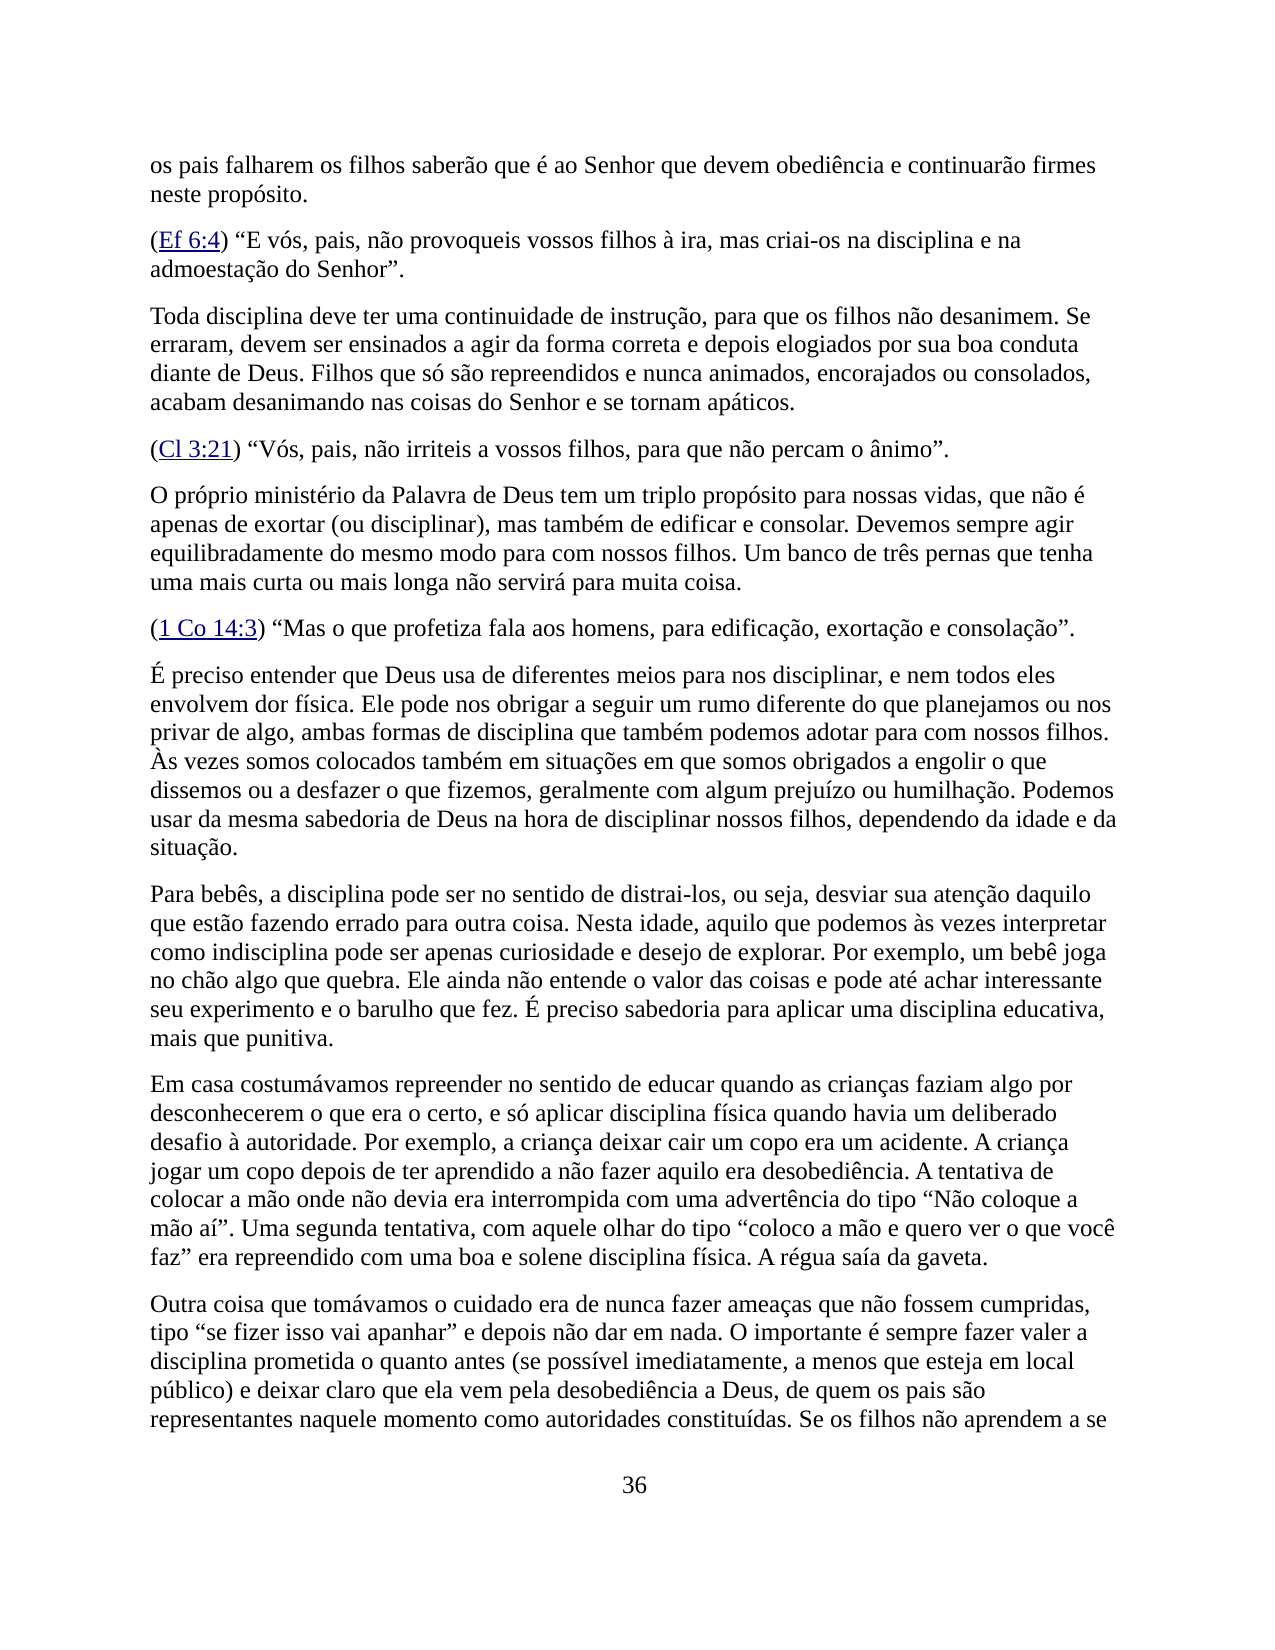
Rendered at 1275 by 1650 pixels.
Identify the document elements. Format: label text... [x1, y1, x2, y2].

text O próprio ministério da Palavra de Deus tem um triplo propósito para nossas vidas, que não é apenas de exortar (ou disciplinar), mas também de edificar e consolar. Devemos sempre agir equilibradamente do mesmo modo para com nossos filhos. Um banco de três pernas que tenha uma mais curta ou mais longa não servirá para muita coisa. [150, 480, 1125, 595]
text Em casa costumávamos repreender no sentido de educar quando as crianças faziam algo por desconhecerem o que era o certo, e só aplicar disciplina física quando havia um deliberado desafio à autoridade. Por exemplo, a criança deixar cair um copo era um acidente. A criança jogar um copo depois de ter aprendido a não fazer aquilo era desobediência. A tentativa de colocar a mão onde não devia era interrompida com uma advertência do tipo “Não coloque a mão aí”. Uma segunda tentativa, com aquele olhar do tipo “coloco a mão e quero ver o que você faz” era repreendido com uma boa e solene disciplina física. A régua saía da gaveta. [150, 1069, 1125, 1271]
text (1 Co 14:3) “Mas o que profetiza fala aos homens, para edificação, exortação e consolação”. [150, 613, 1125, 642]
text Para bebês, a disciplina pode ser no sentido de distrai-los, ou seja, desviar sua atenção daquilo que estão fazendo errado para outra coisa. Nesta idade, aquilo que podemos às vezes interpretar como indisciplina pode ser apenas curiosidade e desejo de explorar. Por exemplo, um bebê joga no chão algo que quebra. Ele ainda não entende o valor das coisas e pode até achar interessante seu experimento e o barulho que fez. É preciso sabedoria para aplicar uma disciplina educativa, mais que punitiva. [150, 879, 1125, 1052]
text os pais falharem os filhos saberão que é ao Senhor que devem obediência e continuarão firmes neste propósito. [150, 150, 1125, 207]
text Outra coisa que tomávamos o cuidado era de nunca fazer ameaças que não fossem cumpridas, tipo “se fizer isso vai apanhar” e depois não dar em nada. O importante é sempre fazer valer a disciplina prometida o quanto antes (se possível imediatamente, a menos que esteja em local público) e deixar claro que ela vem pela desobediência a Deus, de quem os pais são representantes naquele momento como autoridades constituídas. Se os filhos não aprendem a se [150, 1289, 1125, 1432]
text Toda disciplina deve ter uma continuidade de instrução, para que os filhos não desanimem. Se erraram, devem ser ensinados a agir da forma correta e depois elogiados por sua boa conduta diante de Deus. Filhos que só são repreendidos e nunca animados, encorajados ou consolados, acabam desanimando nas coisas do Senhor e se tornam apáticos. [150, 301, 1125, 416]
text (Cl 3:21) “Vós, pais, não irriteis a vossos filhos, para que não percam o ânimo”. [150, 434, 1125, 462]
text (Ef 6:4) “E vós, pais, não provoqueis vossos filhos à ira, mas criai-os na disciplina e na admoestação do Senhor”. [150, 225, 1125, 283]
text É preciso entender que Deus usa de diferentes meios para nos disciplinar, e nem todos eles envolvem dor física. Ele pode nos obrigar a seguir um rumo diferente do que planejamos ou nos privar de algo, ambas formas de disciplina que também podemos adotar para com nossos filhos. Às vezes somos colocados também em situações em que somos obrigados a engolir o que dissemos ou a desfazer o que fizemos, geralmente com algum prejuízo ou humilhação. Podemos usar da mesma sabedoria de Deus na hora de disciplinar nossos filhos, dependendo da idade e da situação. [150, 660, 1125, 861]
